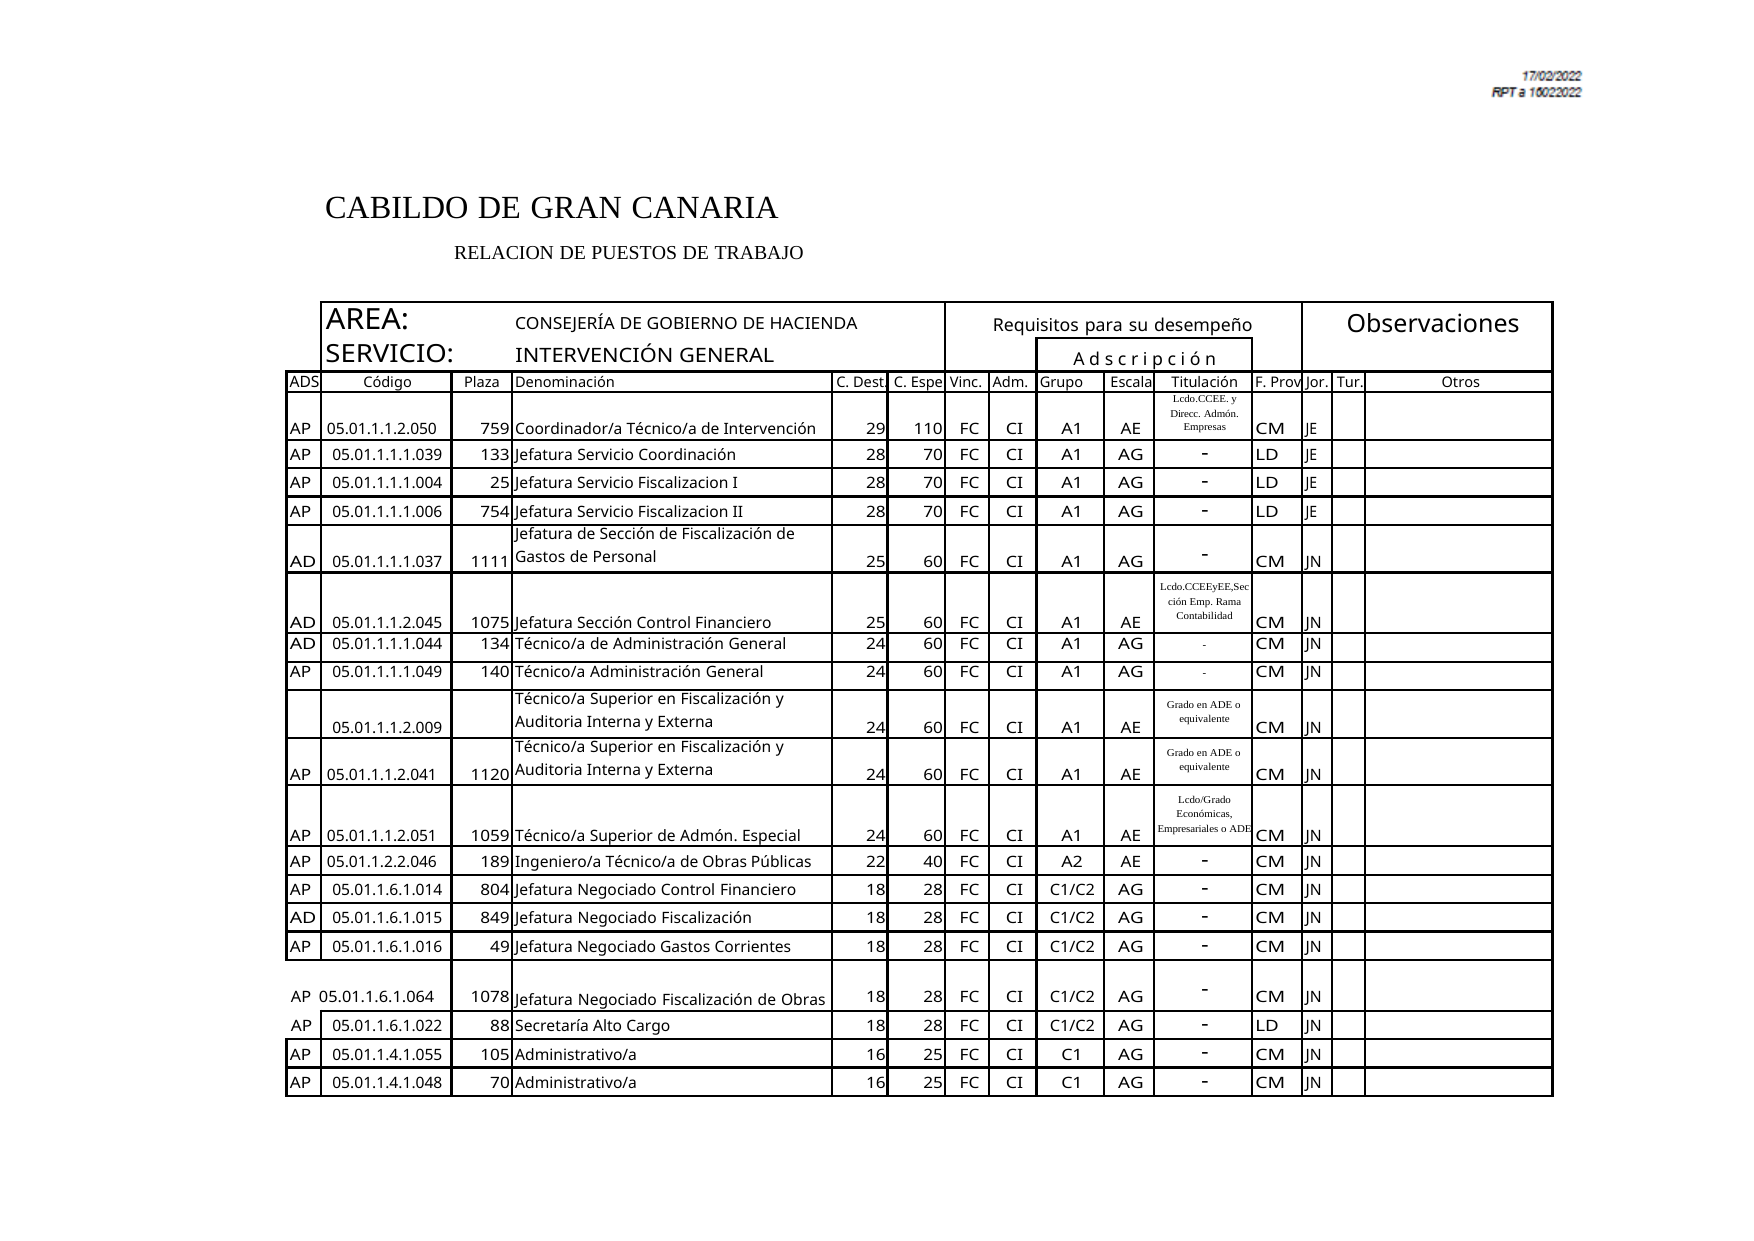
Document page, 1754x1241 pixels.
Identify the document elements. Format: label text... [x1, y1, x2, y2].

table_cell 70 [889, 469, 944, 495]
table_cell JN [1303, 1069, 1331, 1095]
table_cell FC [946, 786, 988, 845]
table_cell AP [288, 847, 320, 873]
table_cell CI [990, 634, 1035, 661]
table_cell [1366, 739, 1551, 784]
table_cell [1366, 1069, 1551, 1095]
table_cell AP [288, 876, 320, 902]
table_cell 24 [833, 691, 886, 737]
table_cell CM [1253, 847, 1301, 873]
table_cell 1111 [453, 526, 511, 571]
table_cell AD [288, 526, 320, 571]
table_cell JE [1303, 393, 1331, 438]
table_cell FC [946, 876, 988, 902]
table_cell CI [990, 1012, 1035, 1038]
table_cell JE [1303, 498, 1331, 524]
table_cell Jefatura de Sección de Fiscalización de Gastos de Personal [513, 526, 831, 571]
table_cell Jefatura Negociado Fiscalización [513, 904, 831, 930]
table_cell AP [288, 663, 320, 689]
table_cell FC [946, 904, 988, 930]
table_cell FC [946, 1040, 988, 1066]
table_cell JN [1303, 786, 1331, 845]
table_cell [1333, 634, 1364, 661]
table_cell [1366, 1040, 1551, 1066]
table_cell [1366, 847, 1551, 873]
table_cell CM [1253, 876, 1301, 902]
table_cell 18 [833, 933, 886, 959]
table_cell 05.01.1.4.1.048 [322, 1069, 450, 1095]
table_cell 05.01.1.1.1.049 [322, 663, 450, 689]
table_cell [1333, 1012, 1364, 1038]
table_cell AP [288, 1040, 320, 1066]
table_cell [1333, 961, 1364, 1009]
table_cell CM [1253, 961, 1301, 1009]
table_cell 134 [453, 634, 511, 661]
table_cell 05.01.1.1.1.039 [322, 441, 450, 467]
table_cell - [1155, 526, 1251, 571]
table_cell 105 [453, 1040, 511, 1066]
table_cell FC [946, 847, 988, 873]
table_cell AE [1105, 574, 1153, 632]
table_cell [1366, 441, 1551, 467]
table_cell [1333, 1069, 1364, 1095]
table_cell [1366, 663, 1551, 689]
table_cell [1333, 469, 1364, 495]
table_cell [1366, 498, 1551, 524]
table_cell FC [946, 469, 988, 495]
table_cell Tur. [1333, 373, 1364, 391]
table_cell A1 [1038, 663, 1103, 689]
table_cell CI [990, 574, 1035, 632]
table_cell Vinc. [946, 373, 988, 391]
table_cell CM [1253, 526, 1301, 571]
table_cell 25 [889, 1040, 944, 1066]
table_cell [1366, 469, 1551, 495]
table_cell 16 [833, 1069, 886, 1095]
table_cell F. Prov [1253, 373, 1301, 391]
table_cell - [1155, 933, 1251, 959]
table_cell Técnico/a Superior de Admón. Especial [513, 786, 831, 845]
table_cell Jefatura Negociado Control Financiero [513, 876, 831, 902]
table_cell CI [990, 469, 1035, 495]
table_cell 804 [453, 876, 511, 902]
table_cell Jefatura Servicio Fiscalizacion I [513, 469, 831, 495]
table_cell AG [1105, 1012, 1153, 1038]
table_cell FC [946, 933, 988, 959]
table_cell Técnico/a de Administración General [513, 634, 831, 661]
table_cell Jefatura Servicio Coordinación [513, 441, 831, 467]
table_cell [1333, 1040, 1364, 1066]
table_cell [453, 691, 511, 737]
table_cell CI [990, 441, 1035, 467]
picture [1490, 61, 1587, 107]
table_cell [1366, 634, 1551, 661]
subtitle RELACION DE PUESTOS DE TRABAJO [454, 241, 1643, 263]
table_cell AG [1105, 526, 1153, 571]
table_cell [1333, 663, 1364, 689]
table_cell 28 [833, 469, 886, 495]
table_cell AG [1105, 1040, 1153, 1066]
table_cell A1 [1038, 634, 1103, 661]
table_cell [1333, 847, 1364, 873]
table_cell 05.01.1.1.2.041 [322, 739, 450, 784]
table_cell [1333, 393, 1364, 438]
table_cell CM [1253, 904, 1301, 930]
table_cell 24 [833, 634, 886, 661]
table_cell 24 [833, 786, 886, 845]
table_cell [1253, 337, 1301, 370]
table_cell CI [990, 961, 1035, 1009]
table_cell 60 [889, 663, 944, 689]
table_cell [1333, 441, 1364, 467]
table_cell JN [1303, 663, 1331, 689]
table_cell - [1155, 634, 1251, 661]
table_cell C1/C2 [1038, 961, 1103, 1009]
table_cell 16 [833, 1040, 886, 1066]
table_cell CI [990, 933, 1035, 959]
table_header Requisitos para su desempeño [946, 303, 1301, 337]
table_cell CM [1253, 574, 1301, 632]
table_cell 60 [889, 786, 944, 845]
table_cell 05.01.1.6.1.016 [322, 933, 450, 959]
table_cell JN [1303, 634, 1331, 661]
table_cell Titulación [1155, 373, 1251, 391]
table_cell CI [990, 691, 1035, 737]
table_cell 1120 [453, 739, 511, 784]
table_cell 29 [833, 393, 886, 438]
table_cell JE [1303, 469, 1331, 495]
table_cell [1333, 904, 1364, 930]
table_cell AG [1105, 663, 1153, 689]
table_cell AP [288, 441, 320, 467]
table_cell A1 [1038, 393, 1103, 438]
table_cell Secretaría Alto Cargo [513, 1012, 831, 1038]
table_cell 60 [889, 526, 944, 571]
table_cell CI [990, 526, 1035, 571]
table_cell 28 [833, 498, 886, 524]
table_cell AE [1105, 393, 1153, 438]
table_cell [1366, 933, 1551, 959]
table_cell C. Dest. [833, 373, 886, 391]
table_cell AG [1105, 876, 1153, 902]
table_cell Jor. [1303, 373, 1331, 391]
table_cell - [1155, 1040, 1251, 1066]
table_cell [1333, 498, 1364, 524]
table_cell ADS [288, 373, 320, 391]
table_cell JN [1303, 961, 1331, 1009]
table_cell 759 [453, 393, 511, 438]
table_cell Grado en ADE o equivalente [1155, 739, 1251, 784]
table_cell AG [1105, 441, 1153, 467]
table_cell 05.01.1.1.1.037 [322, 526, 450, 571]
table_cell - [1155, 1012, 1251, 1038]
table_cell [1333, 574, 1364, 632]
table_cell CM [1253, 786, 1301, 845]
table_cell FC [946, 961, 988, 1009]
table_cell CI [990, 498, 1035, 524]
table_cell Código [322, 373, 450, 391]
table_cell [1366, 691, 1551, 737]
table_cell Jefatura Servicio Fiscalizacion II [513, 498, 831, 524]
table_cell AG [1105, 961, 1153, 1009]
table_cell [1366, 904, 1551, 930]
table_cell JN [1303, 1040, 1331, 1066]
table_cell AP [286, 1010, 320, 1038]
table_cell FC [946, 1069, 988, 1095]
table_cell JN [1303, 933, 1331, 959]
table_cell FC [946, 526, 988, 571]
table_cell Grado en ADE o equivalente [1155, 691, 1251, 737]
table_cell CI [990, 786, 1035, 845]
table_cell 40 [889, 847, 944, 873]
subtitle CABILDO DE GRAN CANARIA [325, 188, 1643, 225]
table_header Observaciones [1303, 303, 1551, 370]
table_cell LD [1253, 469, 1301, 495]
table_cell AG [1105, 498, 1153, 524]
table_cell JN [1303, 574, 1331, 632]
table_cell JN [1303, 691, 1331, 737]
table_cell 754 [453, 498, 511, 524]
table_cell 60 [889, 574, 944, 632]
table_cell 189 [453, 847, 511, 873]
table_cell JN [1303, 526, 1331, 571]
table_cell - [1155, 876, 1251, 902]
table_cell Técnico/a Superior en Fiscalización y Auditoria Interna y Externa [513, 739, 831, 784]
table_cell 849 [453, 904, 511, 930]
table_cell 28 [889, 1012, 944, 1038]
table_cell Otros [1366, 373, 1551, 391]
table_cell 18 [833, 1012, 886, 1038]
table_cell 24 [833, 739, 886, 784]
table_cell [946, 337, 1035, 370]
table_cell FC [946, 1012, 988, 1038]
table_cell CM [1253, 1040, 1301, 1066]
table_cell Jefatura Negociado Fiscalización de Obras [513, 961, 831, 1009]
table_cell FC [946, 739, 988, 784]
table_cell 28 [889, 876, 944, 902]
table_cell 49 [453, 933, 511, 959]
table_cell CM [1253, 1069, 1301, 1095]
table_cell AG [1105, 469, 1153, 495]
table_cell FC [946, 574, 988, 632]
table_cell [1366, 1012, 1551, 1038]
table_cell 110 [889, 393, 944, 438]
table_cell 24 [833, 663, 886, 689]
table_cell 25 [833, 526, 886, 571]
table_cell 05.01.1.4.1.055 [322, 1040, 450, 1066]
table_cell 05.01.1.1.2.009 [322, 691, 450, 737]
table_cell AP [288, 933, 320, 959]
table_cell AP [288, 1069, 320, 1095]
table_cell Técnico/a Superior en Fiscalización y Auditoria Interna y Externa [513, 691, 831, 737]
table_cell 05.01.1.1.1.006 [322, 498, 450, 524]
table_cell - [1155, 961, 1251, 1009]
table_cell 28 [833, 441, 886, 467]
table_cell FC [946, 498, 988, 524]
table_cell - [1155, 441, 1251, 467]
table_cell 70 [889, 441, 944, 467]
table_cell Lcdo.CCEEyEE,Sec ción Emp. Rama Contabilidad [1155, 574, 1251, 632]
table_cell JN [1303, 847, 1331, 873]
table_cell [1333, 933, 1364, 959]
table_cell - [1155, 663, 1251, 689]
table_cell AE [1105, 786, 1153, 845]
table_cell 05.01.1.6.1.014 [322, 876, 450, 902]
table_cell - [1155, 469, 1251, 495]
table_cell 22 [833, 847, 886, 873]
table_cell 1075 [453, 574, 511, 632]
table_cell 18 [833, 876, 886, 902]
table_cell C1/C2 [1038, 1012, 1103, 1038]
table_cell 1059 [453, 786, 511, 845]
table_cell 05.01.1.2.2.046 [322, 847, 450, 873]
table_cell 60 [889, 739, 944, 784]
table_cell CM [1253, 634, 1301, 661]
table_cell A2 [1038, 847, 1103, 873]
table_cell AD [288, 634, 320, 661]
table_cell FC [946, 663, 988, 689]
table_cell CI [990, 739, 1035, 784]
table_cell C1/C2 [1038, 876, 1103, 902]
table_cell 05.01.1.6.1.015 [322, 904, 450, 930]
table_cell 28 [889, 933, 944, 959]
table_cell LD [1253, 1012, 1301, 1038]
table_cell JN [1303, 876, 1331, 902]
table_cell AG [1105, 904, 1153, 930]
table_cell 88 [453, 1012, 511, 1038]
table_cell 25 [833, 574, 886, 632]
table_cell [1366, 526, 1551, 571]
table_cell Administrativo/a [513, 1069, 831, 1095]
table_cell C1 [1038, 1069, 1103, 1095]
table_cell FC [946, 634, 988, 661]
table_cell JN [1303, 904, 1331, 930]
table_cell [1333, 526, 1364, 571]
table_cell CI [990, 1069, 1035, 1095]
table_cell CI [990, 904, 1035, 930]
table_cell A1 [1038, 469, 1103, 495]
table_cell [1333, 786, 1364, 845]
table_cell 05.01.1.6.1.022 [322, 1012, 450, 1038]
table_cell 18 [833, 961, 886, 1009]
table_cell AE [1105, 847, 1153, 873]
table_cell FC [946, 441, 988, 467]
table_cell [1366, 786, 1551, 845]
table_cell 28 [889, 904, 944, 930]
table_cell 133 [453, 441, 511, 467]
table_cell [1333, 739, 1364, 784]
table_header AREA: CONSEJERÍA DE GOBIERNO DE HACIENDA SERVICIO: INTERVENCIÓN GENERAL [322, 303, 944, 370]
table_cell [1366, 876, 1551, 902]
table_cell CI [990, 1040, 1035, 1066]
table_cell A1 [1038, 739, 1103, 784]
table_cell - [1155, 904, 1251, 930]
table_cell AP [288, 393, 320, 438]
table_cell Jefatura Sección Control Financiero [513, 574, 831, 632]
table_cell FC [946, 691, 988, 737]
table_cell [1366, 961, 1551, 1009]
table_cell [1366, 393, 1551, 438]
table_cell AG [1105, 933, 1153, 959]
table_cell CM [1253, 691, 1301, 737]
table_cell AE [1105, 691, 1153, 737]
table_cell 05.01.1.1.1.004 [322, 469, 450, 495]
table_cell AP [288, 469, 320, 495]
table_cell C1/C2 [1038, 904, 1103, 930]
table_cell CI [990, 876, 1035, 902]
table_cell A1 [1038, 526, 1103, 571]
table_cell JN [1303, 739, 1331, 784]
table_cell CM [1253, 739, 1301, 784]
table_cell CM [1253, 933, 1301, 959]
table_cell AG [1105, 634, 1153, 661]
table_cell - [1155, 847, 1251, 873]
table_cell [288, 691, 320, 737]
table_cell C1/C2 [1038, 933, 1103, 959]
table_cell FC [946, 393, 988, 438]
table_cell Lcdo.CCEE. y Direcc. Admón. Empresas [1155, 393, 1251, 438]
table_cell 25 [889, 1069, 944, 1095]
table_cell AE [1105, 739, 1153, 784]
table_cell Lcdo/Grado Económicas, Empresariales o ADE [1155, 786, 1251, 845]
table_cell C. Espe. [889, 373, 944, 391]
table_cell CI [990, 847, 1035, 873]
table_cell Grupo [1038, 373, 1103, 391]
table_cell Administrativo/a [513, 1040, 831, 1066]
table_cell JE [1303, 441, 1331, 467]
table_cell 60 [889, 634, 944, 661]
table_cell 25 [453, 469, 511, 495]
table_cell AG [1105, 1069, 1153, 1095]
table_cell Escala [1105, 373, 1153, 391]
table_cell A1 [1038, 441, 1103, 467]
table_cell CM [1253, 393, 1301, 438]
table_cell CI [990, 393, 1035, 438]
table_header [286, 301, 320, 370]
table_cell Plaza [453, 373, 511, 391]
table_cell A1 [1038, 786, 1103, 845]
table_cell [1333, 691, 1364, 737]
table_cell 28 [889, 961, 944, 1009]
table_cell A1 [1038, 691, 1103, 737]
table_cell 05.01.1.1.2.050 [322, 393, 450, 438]
table_cell 1078 [453, 961, 511, 1009]
table_cell 05.01.1.1.1.044 [322, 634, 450, 661]
table_cell 05.01.1.1.2.045 [322, 574, 450, 632]
table_cell - [1155, 1069, 1251, 1095]
table_cell 05.01.1.1.2.051 [322, 786, 450, 845]
table_cell AP [288, 498, 320, 524]
table_cell A1 [1038, 498, 1103, 524]
table_cell AD [288, 904, 320, 930]
table_cell 70 [453, 1069, 511, 1095]
table_cell CI [990, 663, 1035, 689]
table_cell 70 [889, 498, 944, 524]
table_cell Coordinador/a Técnico/a de Intervención [513, 393, 831, 438]
table_cell A d s c r i p c i ó n [1038, 339, 1251, 370]
table_cell Denominación [513, 373, 831, 391]
table_cell Técnico/a Administración General [513, 663, 831, 689]
table_cell 140 [453, 663, 511, 689]
table_cell CM [1253, 663, 1301, 689]
table_cell - [1155, 498, 1251, 524]
table_cell LD [1253, 498, 1301, 524]
table_cell AP [288, 786, 320, 845]
table_cell Adm. [990, 373, 1035, 391]
table_cell [1366, 574, 1551, 632]
table_cell Jefatura Negociado Gastos Corrientes [513, 933, 831, 959]
table_cell JN [1303, 1012, 1331, 1038]
table_cell Ingeniero/a Técnico/a de Obras Públicas [513, 847, 831, 873]
table_cell 18 [833, 904, 886, 930]
table_cell AD [288, 574, 320, 632]
table_cell [1333, 876, 1364, 902]
table_cell A1 [1038, 574, 1103, 632]
table_cell LD [1253, 441, 1301, 467]
table_cell AP [288, 739, 320, 784]
table_cell AP 05.01.1.6.1.064 [286, 961, 450, 1009]
table_cell C1 [1038, 1040, 1103, 1066]
table_cell 60 [889, 691, 944, 737]
